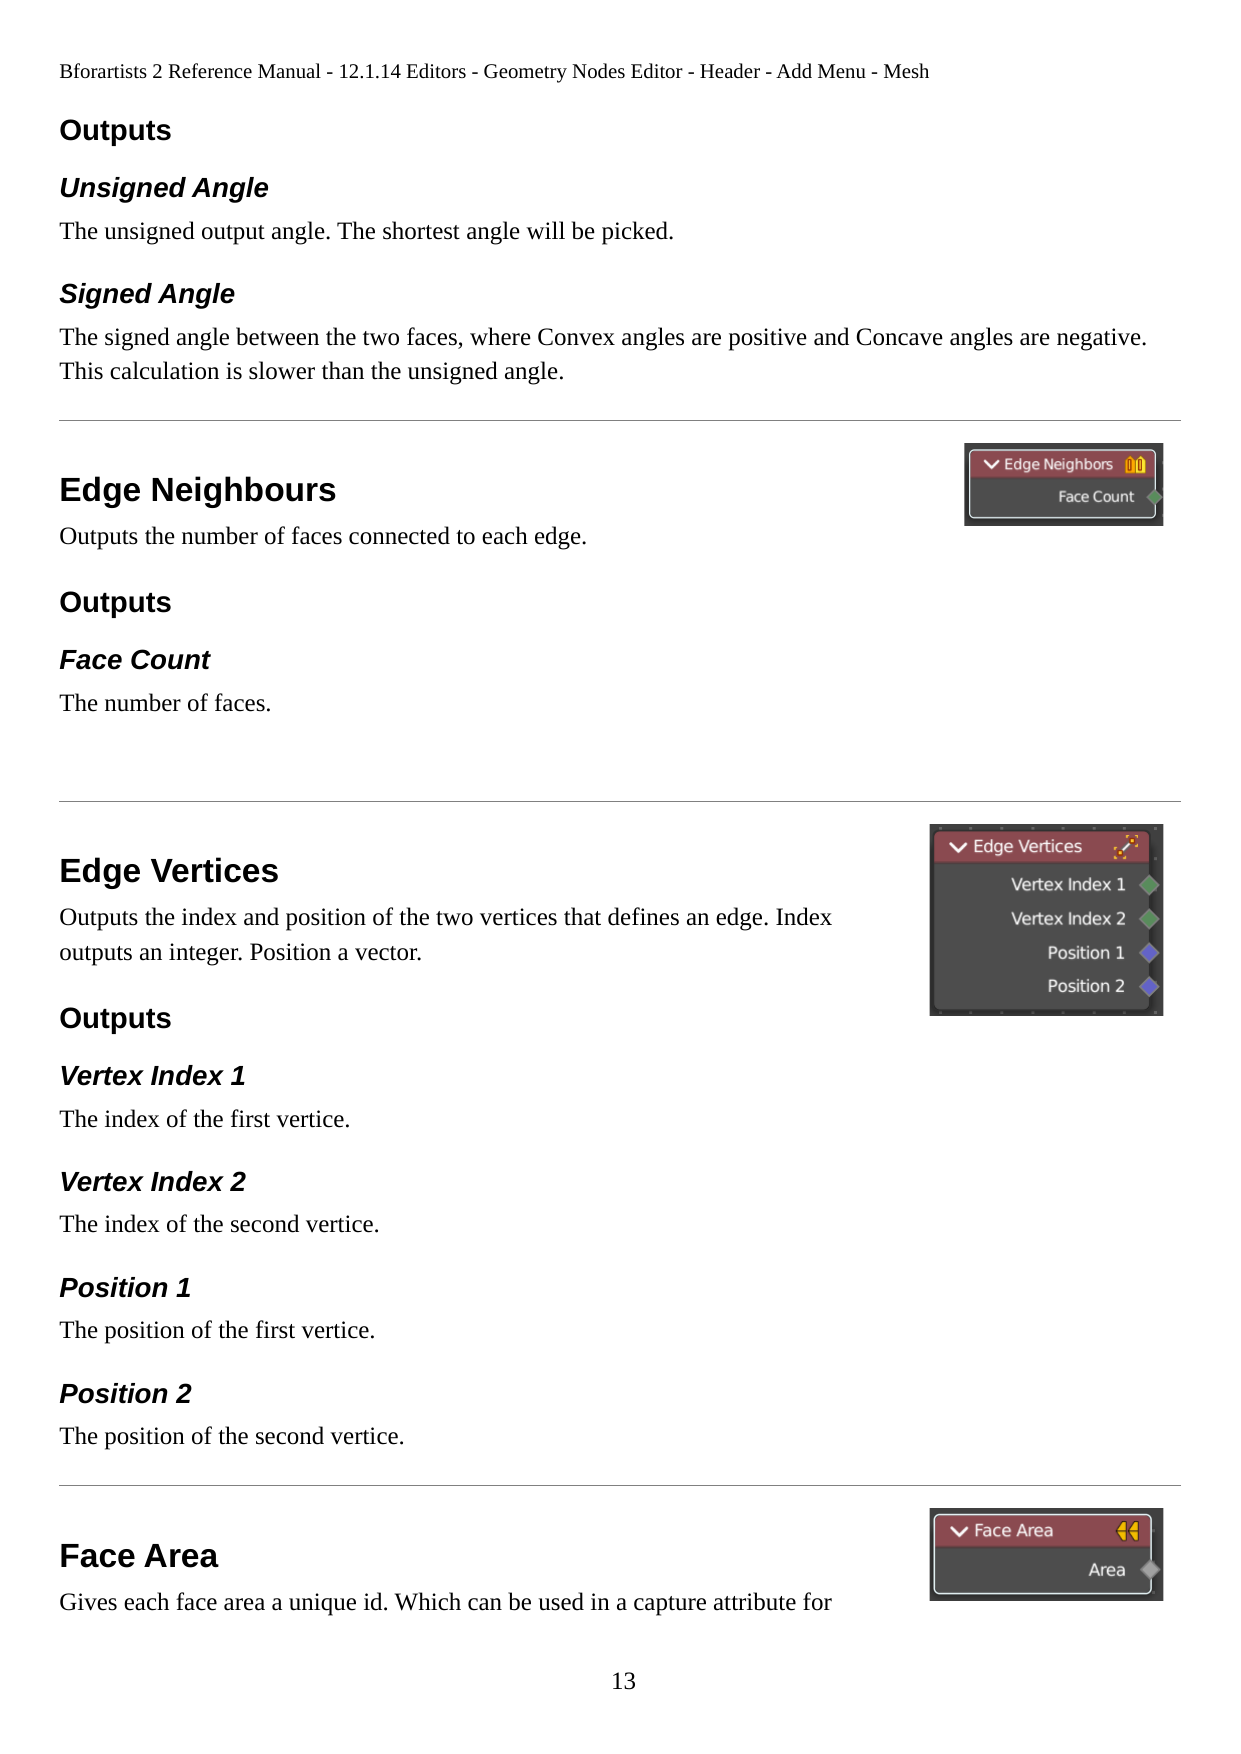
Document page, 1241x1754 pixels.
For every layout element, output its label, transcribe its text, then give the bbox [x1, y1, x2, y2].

subtitle Outputs [59, 1001, 1181, 1034]
text The position of the second vertice. [59, 1421, 1181, 1450]
text The index of the second vertice. [59, 1209, 1181, 1238]
text The index of the first vertice. [59, 1104, 1181, 1132]
text The position of the first vertice. [59, 1316, 1181, 1344]
subtitle Vertex Index 1 [59, 1059, 1181, 1091]
subtitle Outputs [59, 585, 1181, 619]
subtitle [1164, 470, 1181, 509]
text The number of faces. [59, 688, 1181, 717]
subtitle Face Count [59, 644, 1181, 676]
subtitle Signed Angle [59, 277, 1181, 309]
subtitle Outputs [59, 113, 1181, 146]
subtitle [1164, 1536, 1181, 1574]
text The signed angle between the two faces, where Convex angles are positive and Concave angles are negative. This calculation is slower than the unsigned angle. [59, 322, 1181, 385]
text Outputs the index and position of the two vertices that defines an edge. Index outputs an integer. Position a vector. [59, 902, 929, 966]
subtitle Vertex Index 2 [59, 1165, 1181, 1197]
text The unsigned output angle. The shortest angle will be picked. [59, 216, 1181, 244]
picture [929, 1508, 1164, 1601]
picture [964, 443, 1164, 526]
text Gives each face area a unique id. Which can be used in a capture attribute for [59, 1587, 1181, 1615]
subtitle Unsigned Angle [59, 171, 1181, 203]
subtitle Position 2 [59, 1377, 1181, 1409]
subtitle Edge Vertices [59, 851, 929, 890]
picture [929, 824, 1164, 1016]
subtitle Edge Neighbours [59, 470, 964, 509]
subtitle [1164, 851, 1181, 890]
subtitle Position 1 [59, 1271, 1181, 1303]
text Outputs the number of faces connected to each edge. [59, 521, 1181, 550]
subtitle Face Area [59, 1536, 929, 1574]
